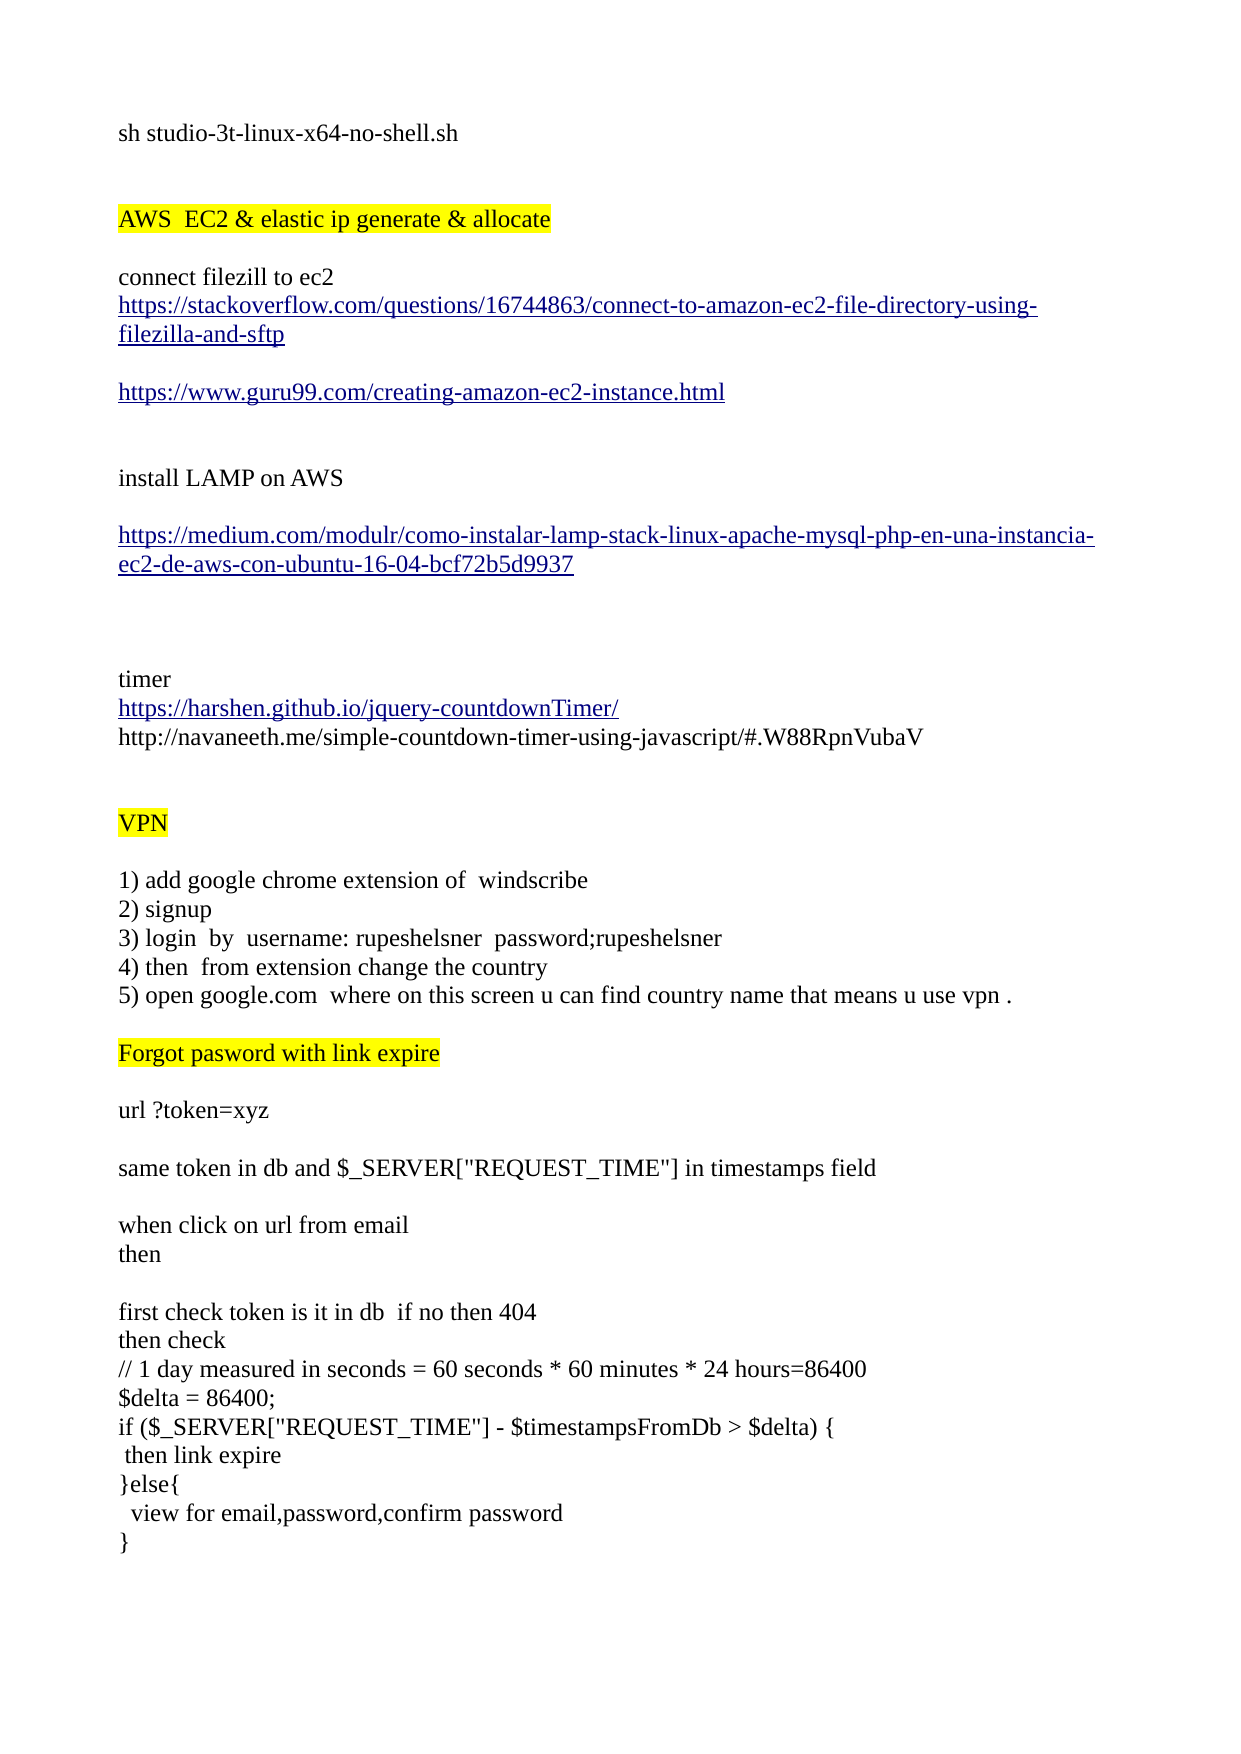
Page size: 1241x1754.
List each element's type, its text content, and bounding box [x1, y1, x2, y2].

text url ?token=xyz [118, 1096, 1122, 1124]
text http://navaneeth.me/simple-countdown-timer-using-javascript/#.W88RpnVubaV [118, 722, 1122, 751]
text first check token is it in db if no then 404 [118, 1297, 1122, 1326]
text 1) add google chrome extension of windscribe [118, 866, 1122, 894]
text 3) login by username: rupeshelsner password;rupeshelsner [118, 923, 1122, 952]
text Forgot pasword with link expire [118, 1038, 1122, 1067]
text view for email,password,confirm password [118, 1498, 1122, 1527]
text // 1 day measured in seconds = 60 seconds * 60 minutes * 24 hours=86400 [118, 1354, 1122, 1383]
text AWS EC2 & elastic ip generate & allocate [118, 204, 1122, 233]
text then check [118, 1326, 1122, 1354]
text then [118, 1239, 1122, 1268]
text } [118, 1527, 1122, 1556]
text 4) then from extension change the country [118, 952, 1122, 981]
text connect filezill to ec2 [118, 262, 1122, 291]
text 2) signup [118, 894, 1122, 923]
text }else{ [118, 1469, 1122, 1498]
text sh studio-3t-linux-x64-no-shell.sh [118, 118, 1122, 147]
text https://www.guru99.com/creating-amazon-ec2-instance.html [118, 377, 1122, 406]
text https://harshen.github.io/jquery-countdownTimer/ [118, 693, 1122, 722]
text https://medium.com/modulr/como-instalar-lamp-stack-linux-apache-mysql-php-en-una-instancia-ec2-de-aws-con-ubuntu-16-04-bcf72b5d9937 [118, 521, 1122, 578]
text same token in db and $_SERVER["REQUEST_TIME"] in timestamps field [118, 1153, 1122, 1182]
text 5) open google.com where on this screen u can find country name that means u use vpn . [118, 981, 1122, 1009]
text $delta = 86400; [118, 1383, 1122, 1412]
text https://stackoverflow.com/questions/16744863/connect-to-amazon-ec2-file-directory-using-filezilla-and-sftp [118, 291, 1122, 348]
text timer [118, 664, 1122, 693]
text VPN [118, 808, 1122, 837]
text if ($_SERVER["REQUEST_TIME"] - $timestampsFromDb > $delta) { [118, 1412, 1122, 1441]
text then link expire [118, 1441, 1122, 1469]
text install LAMP on AWS [118, 463, 1122, 492]
text when click on url from email [118, 1211, 1122, 1239]
